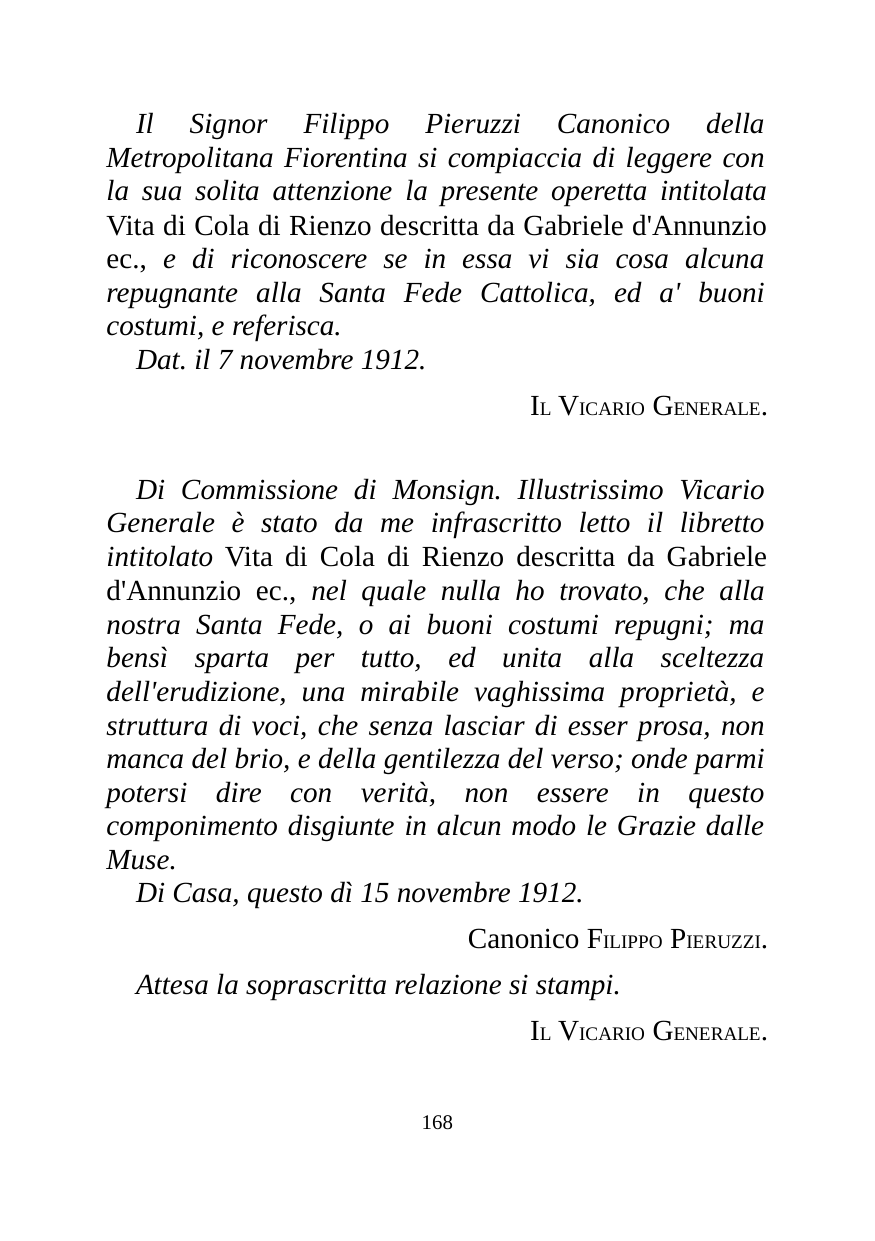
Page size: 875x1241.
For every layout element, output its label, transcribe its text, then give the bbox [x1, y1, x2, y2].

text Dat. il 7 novembre 1912. [106, 342, 768, 376]
text Di Casa, questo dì 15 novembre 1912. [106, 875, 768, 909]
text Il Vicario Generale. [106, 388, 768, 422]
text Attesa la soprascritta relazione si stampi. [106, 967, 768, 1001]
text Di Commissione di Monsign. Illustrissimo Vicario Generale è stato da me infrascritto letto il libretto intitolato Vita di Cola di Rienzo descritta da Gabriele d'Annunzio ec., nel quale nulla ho trovato, che alla nostra Santa Fede, o ai buoni costumi repugni; ma bensì sparta per tutto, ed unita alla sceltezza dell'erudizione, una mirabile vaghissima proprietà, e struttura di voci, che senza lasciar di esser prosa, non manca del brio, e della gentilezza del verso; onde parmi potersi dire con verità, non essere in questo componimento disgiunte in alcun modo le Grazie dalle Muse. [106, 472, 768, 875]
text Il Vicario Generale. [106, 1013, 768, 1047]
text Il Signor Filippo Pieruzzi Canonico della Metropolitana Fiorentina si compiaccia di leggere con la sua solita attenzione la presente operetta intitolata Vita di Cola di Rienzo descritta da Gabriele d'Annunzio ec., e di riconoscere se in essa vi sia cosa alcuna repugnante alla Santa Fede Cattolica, ed a' buoni costumi, e referisca. [106, 106, 768, 342]
text Canonico Filippo Pieruzzi. [106, 921, 768, 955]
